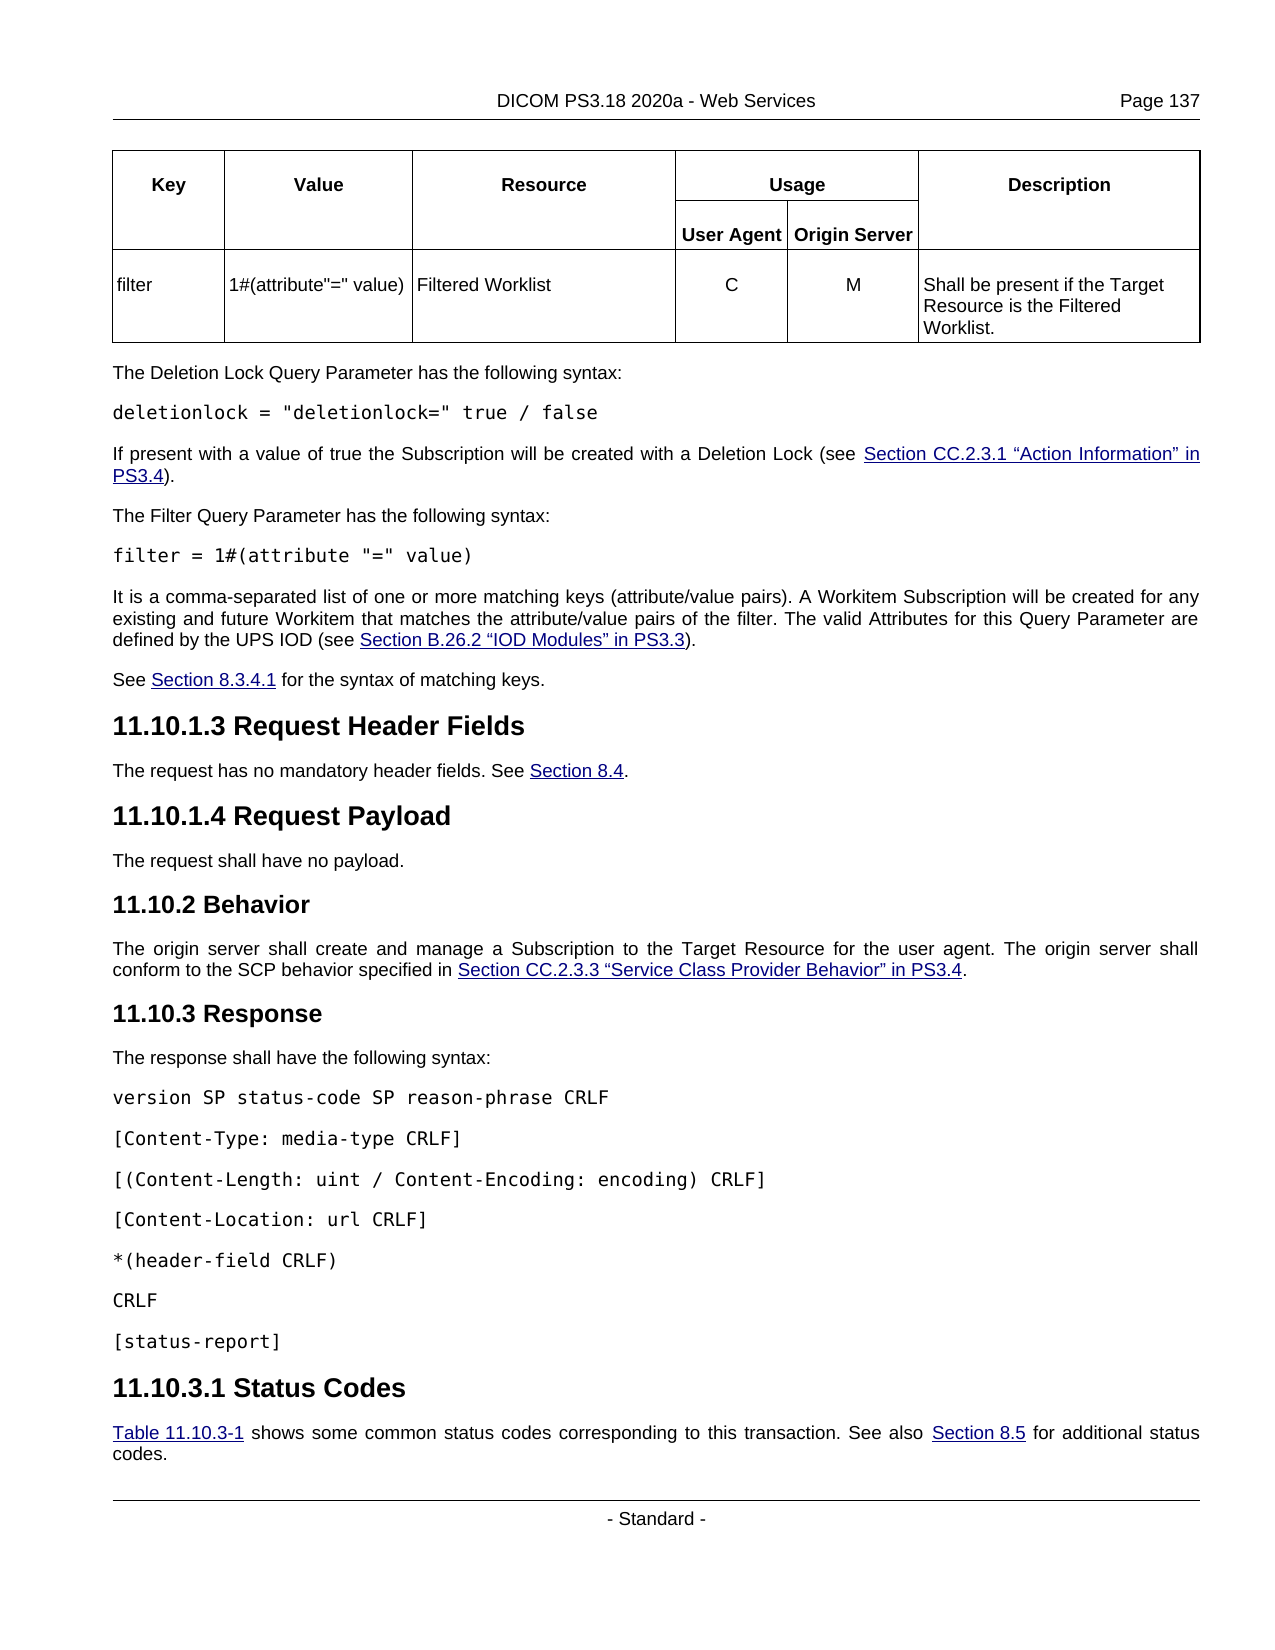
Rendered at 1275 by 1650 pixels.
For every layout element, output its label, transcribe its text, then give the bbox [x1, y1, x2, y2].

text If present with a value of true the Subscription will be created with a Deletion Lock (see Section CC.2.3.1 “Action Information” in PS3.4). [112, 443, 1200, 486]
table_header Resource [413, 151, 675, 249]
table_cell 1#(attribute"=" value) [225, 250, 412, 342]
text deletionlock = "deletionlock=" true / false [112, 402, 1200, 424]
text filter = 1#(attribute "=" value) [112, 545, 1200, 567]
text 11.10.2 Behavior [112, 890, 1200, 919]
text See Section 8.3.4.1 for the syntax of matching keys. [112, 669, 1200, 691]
text The origin server shall create and manage a Subscription to the Target Resource for the user agent. The origin server shall conform to the SCP behavior specified in Section CC.2.3.3 “Service Class Provider Behavior” in PS3.4. [112, 938, 1200, 981]
table_cell M [788, 250, 918, 342]
text The request shall have no payload. [112, 850, 1200, 871]
text 11.10.3 Response [112, 999, 1200, 1028]
text 11.10.1.3 Request Header Fields [112, 709, 1200, 741]
table_header Value [225, 151, 412, 249]
text *(header-field CRLF) [112, 1250, 1200, 1272]
text version SP status-code SP reason-phrase CRLF [112, 1087, 1200, 1109]
text CRLF [112, 1290, 1200, 1312]
text [status-report] [112, 1331, 1200, 1353]
table_cell filter [113, 250, 224, 342]
table_cell Filtered Worklist [413, 250, 675, 342]
text 11.10.1.4 Request Payload [112, 800, 1200, 831]
text [Content-Location: url CRLF] [112, 1209, 1200, 1231]
text The Filter Query Parameter has the following syntax: [112, 505, 1200, 526]
text The Deletion Lock Query Parameter has the following syntax: [112, 362, 1200, 383]
text It is a comma-separated list of one or more matching keys (attribute/value pairs). A Workitem Subscription will be created for any existing and future Workitem that matches the attribute/value pairs of the filter. The valid Attributes for this Query Parameter are defined by the UPS IOD (see Section B.26.2 “IOD Modules” in PS3.3). [112, 586, 1200, 650]
table_cell User Agent [676, 201, 787, 249]
table_header Description [919, 151, 1199, 249]
table_cell Origin Server [788, 201, 918, 249]
table_header Usage [676, 151, 918, 200]
text 11.10.3.1 Status Codes [112, 1372, 1200, 1403]
table_header Key [113, 151, 224, 249]
text Table 11.10.3-1 shows some common status codes corresponding to this transaction. See also Section 8.5 for additional status codes. [112, 1422, 1200, 1465]
table_cell C [676, 250, 787, 342]
text [Content-Type: media-type CRLF] [112, 1128, 1200, 1150]
table_cell Shall be present if the Target Resource is the Filtered Worklist. [919, 250, 1199, 342]
text The request has no mandatory header fields. See Section 8.4. [112, 759, 1200, 781]
text The response shall have the following syntax: [112, 1047, 1200, 1068]
text [(Content-Length: uint / Content-Encoding: encoding) CRLF] [112, 1168, 1200, 1190]
